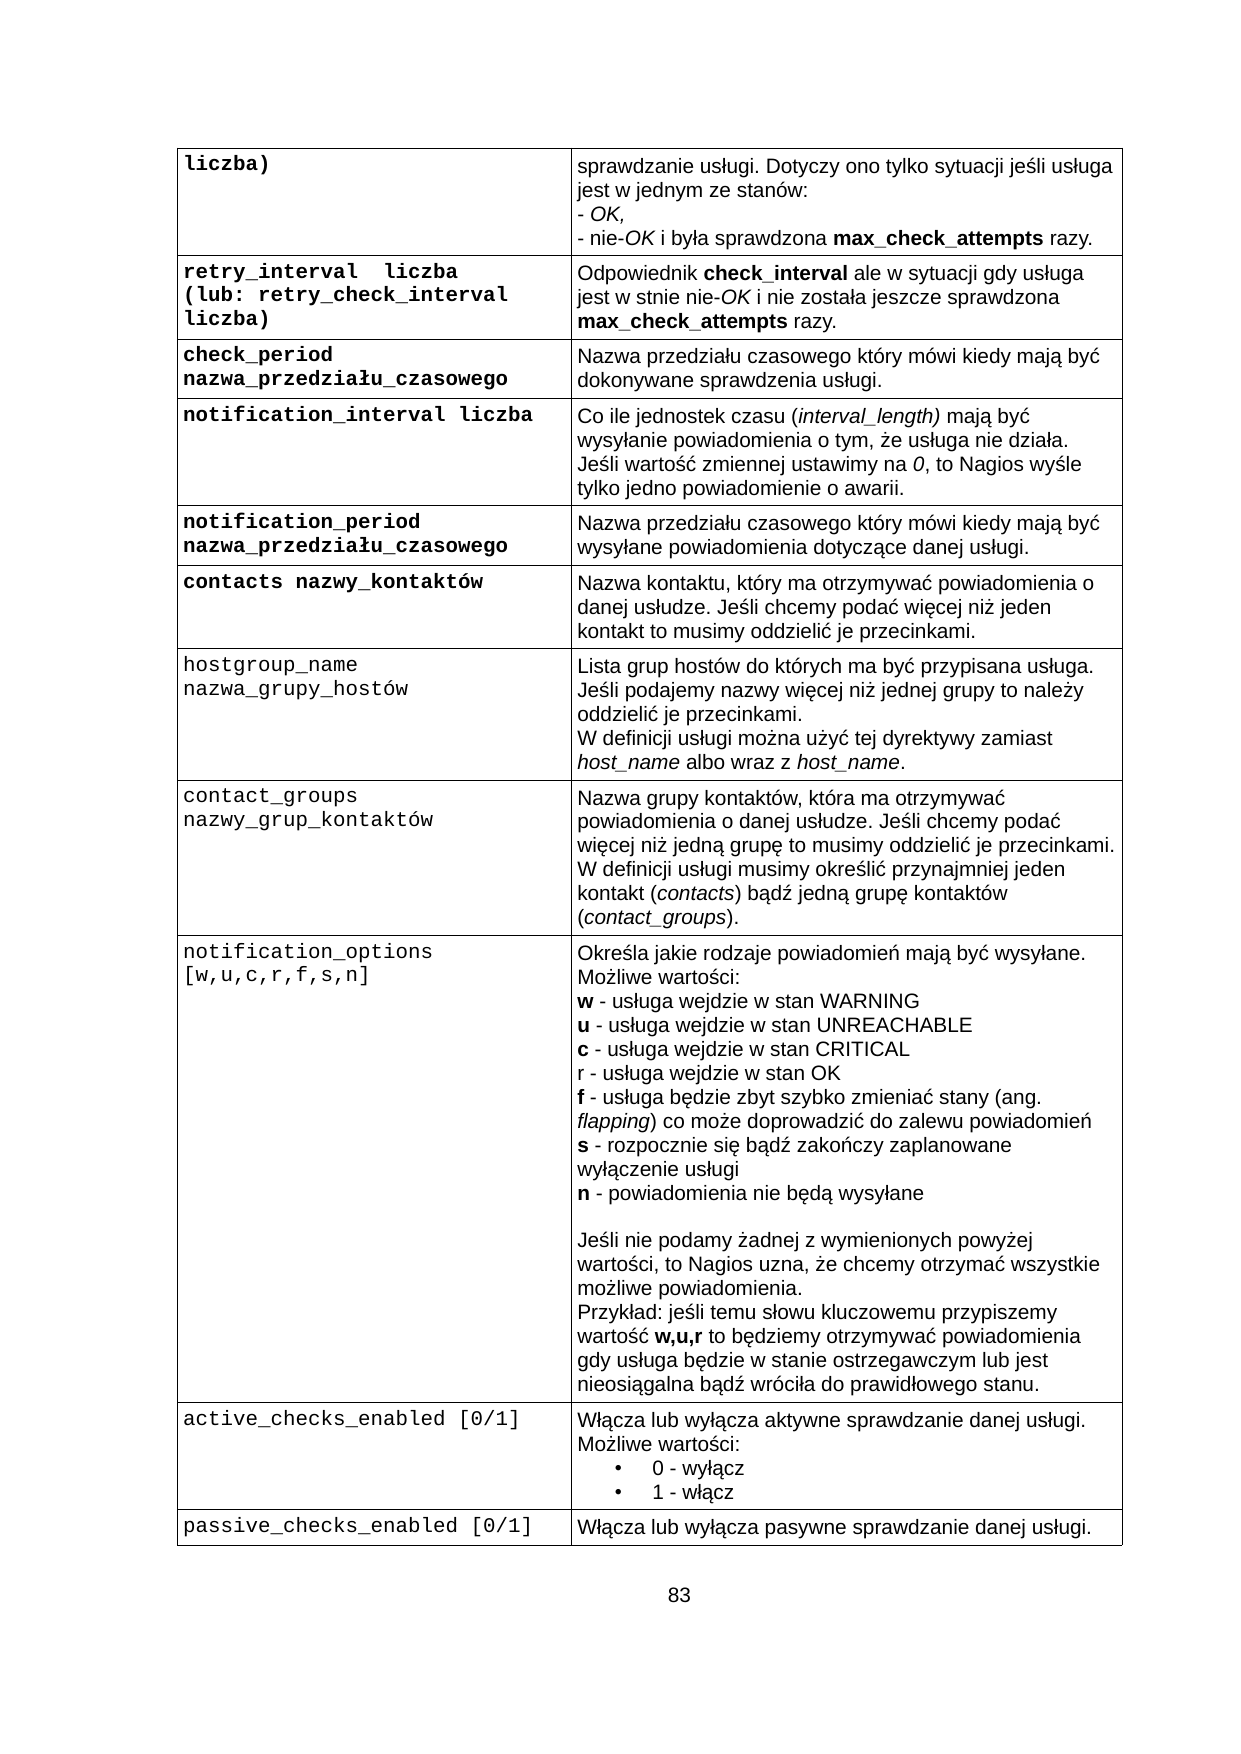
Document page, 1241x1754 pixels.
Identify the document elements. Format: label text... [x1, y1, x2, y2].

table_cell active_checks_enabled [0/1] [178, 1403, 571, 1509]
table_cell notification_period nazwa_przedziału_czasowego [178, 506, 571, 565]
table_cell notification_interval liczba [178, 399, 571, 505]
table_cell check_period nazwa_przedziału_czasowego [178, 340, 571, 398]
table_cell Odpowiednik check_interval ale w sytuacji gdy usługa jest w stnie nie-OK i nie została jeszcze sprawdzona max_check_attempts razy. [572, 256, 1122, 338]
table_cell contacts nazwy_kontaktów [178, 566, 571, 648]
table_cell Nazwa przedziału czasowego który mówi kiedy mają być dokonywane sprawdzenia usługi. [572, 340, 1122, 398]
table_cell Włącza lub wyłącza pasywne sprawdzanie danej usługi. [572, 1510, 1122, 1545]
table_cell hostgroup_name nazwa_grupy_hostów [178, 649, 571, 779]
table_cell liczba) [178, 149, 571, 255]
table_cell Nazwa kontaktu, który ma otrzymywać powiadomienia o danej usłudze. Jeśli chcemy podać więcej niż jeden kontakt to musimy oddzielić je przecinkami. [572, 566, 1122, 648]
table_cell Nazwa przedziału czasowego który mówi kiedy mają być wysyłane powiadomienia dotyczące danej usługi. [572, 506, 1122, 565]
table_cell notification_options [w,u,c,r,f,s,n] [178, 936, 571, 1402]
table_cell Co ile jednostek czasu (interval_length) mają być wysyłanie powiadomienia o tym, że usługa nie działa. Jeśli wartość zmiennej ustawimy na 0, to Nagios wyśle tylko jedno powiadomienie o awarii. [572, 399, 1122, 505]
table_cell Określa jakie rodzaje powiadomień mają być wysyłane. Możliwe wartości: w - usługa wejdzie w stan WARNING u - usługa wejdzie w stan UNREACHABLE c - usługa wejdzie w stan CRITICAL r - usługa wejdzie w stan OK f - usługa będzie zbyt szybko zmieniać stany (ang. flapping) co może doprowadzić do zalewu powiadomień s - rozpocznie się bądź zakończy zaplanowane wyłączenie usługi n - powiadomienia nie będą wysyłane Jeśli nie podamy żadnej z wymienionych powyżej wartości, to Nagios uzna, że chcemy otrzymać wszystkie możliwe powiadomienia. Przykład: jeśli temu słowu kluczowemu przypiszemy wartość w,u,r to będziemy otrzymywać powiadomienia gdy usługa będzie w stanie ostrzegawczym lub jest nieosiągalna bądź wróciła do prawidłowego stanu. [572, 936, 1122, 1402]
table_cell sprawdzanie usługi. Dotyczy ono tylko sytuacji jeśli usługa jest w jednym ze stanów: - OK, - nie-OK i była sprawdzona max_check_attempts razy. [572, 149, 1122, 255]
table_cell contact_groups nazwy_grup_kontaktów [178, 781, 571, 935]
table_cell Nazwa grupy kontaktów, która ma otrzymywać powiadomienia o danej usłudze. Jeśli chcemy podać więcej niż jedną grupę to musimy oddzielić je przecinkami. W definicji usługi musimy określić przynajmniej jeden kontakt (contacts) bądź jedną grupę kontaktów (contact_groups). [572, 781, 1122, 935]
table_cell Włącza lub wyłącza aktywne sprawdzanie danej usługi. Możliwe wartości: 0 - wyłącz 1 - włącz [572, 1403, 1122, 1509]
table_cell retry_interval liczba (lub: retry_check_interval liczba) [178, 256, 571, 338]
table_cell passive_checks_enabled [0/1] [178, 1510, 571, 1545]
table_cell Lista grup hostów do których ma być przypisana usługa. Jeśli podajemy nazwy więcej niż jednej grupy to należy oddzielić je przecinkami. W definicji usługi można użyć tej dyrektywy zamiast host_name albo wraz z host_name. [572, 649, 1122, 779]
